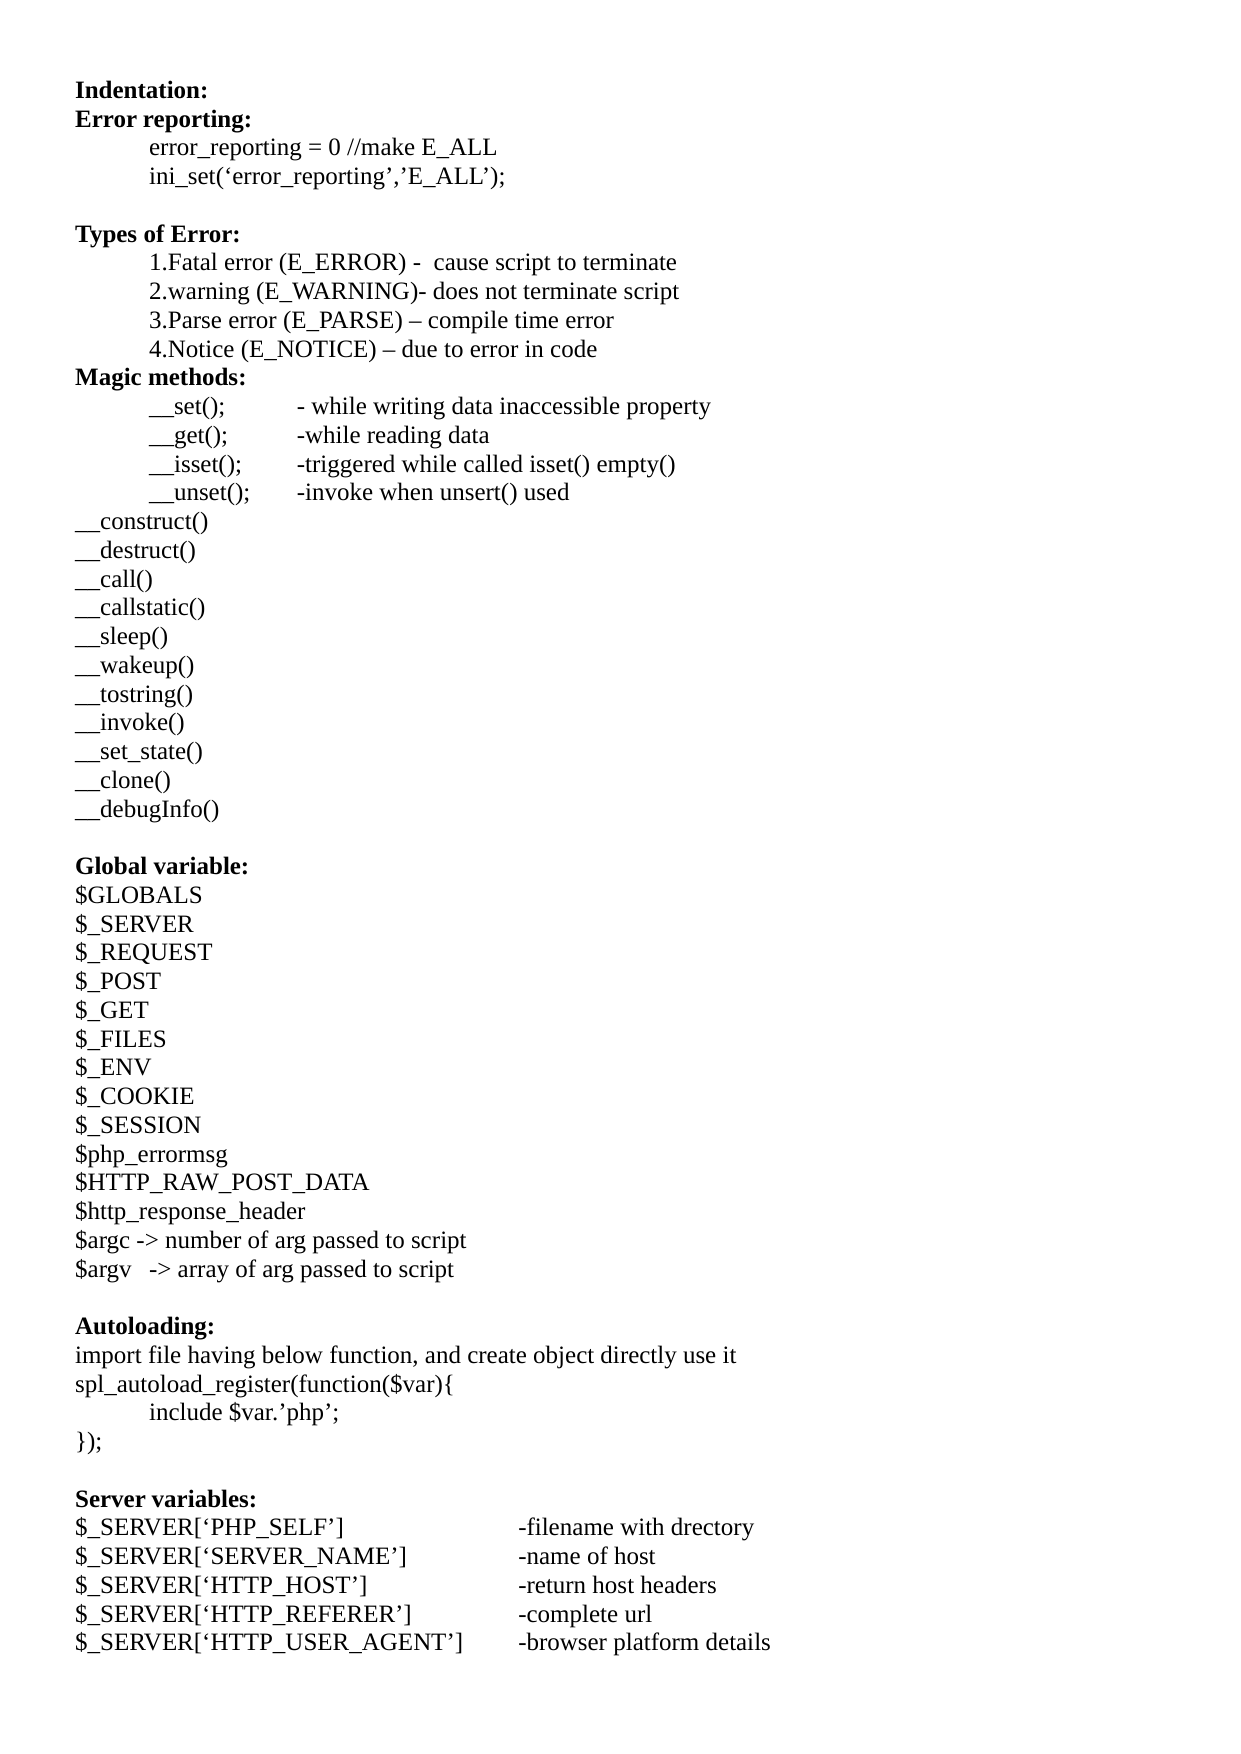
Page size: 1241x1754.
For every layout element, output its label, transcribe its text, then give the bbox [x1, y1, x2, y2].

text __destruct() [75, 535, 1165, 564]
text $_SERVER[‘HTTP_REFERER’] -complete url [75, 1599, 1165, 1627]
text }); [75, 1426, 1165, 1455]
text $_GET [75, 995, 1165, 1024]
text Indentation: [75, 75, 1165, 104]
text $_POST [75, 966, 1165, 995]
text 3.Parse error (E_PARSE) – compile time error [75, 305, 1165, 334]
text __tostring() [75, 679, 1165, 707]
text __set_state() [75, 736, 1165, 765]
text __construct() [75, 506, 1165, 535]
text import file having below function, and create object directly use it [75, 1340, 1165, 1369]
text $_ENV [75, 1052, 1165, 1081]
text $_COOKIE [75, 1081, 1165, 1110]
text __debugInfo() [75, 794, 1165, 822]
text 2.warning (E_WARNING)- does not terminate script [75, 276, 1165, 305]
text $_SERVER[‘PHP_SELF’] -filename with drectory [75, 1512, 1165, 1541]
text __clone() [75, 765, 1165, 794]
text __set(); - while writing data inaccessible property [75, 391, 1165, 420]
text error_reporting = 0 //make E_ALL [75, 132, 1165, 161]
text $_REQUEST [75, 937, 1165, 966]
text Magic methods: [75, 362, 1165, 391]
text $argv -> array of arg passed to script [75, 1254, 1165, 1282]
text Error reporting: [75, 104, 1165, 132]
text __call() [75, 564, 1165, 592]
text $argc -> number of arg passed to script [75, 1225, 1165, 1254]
text $_SERVER[‘HTTP_HOST’] -return host headers [75, 1570, 1165, 1599]
text __get(); -while reading data [75, 420, 1165, 449]
text __sleep() [75, 621, 1165, 650]
text __isset(); -triggered while called isset() empty() [75, 449, 1165, 477]
text __wakeup() [75, 650, 1165, 679]
text include $var.’php’; [75, 1397, 1165, 1426]
text Server variables: [75, 1484, 1165, 1512]
text $_SESSION [75, 1110, 1165, 1139]
text $GLOBALS [75, 880, 1165, 909]
text __invoke() [75, 707, 1165, 736]
text 1.Fatal error (E_ERROR) - cause script to terminate [75, 247, 1165, 276]
text $http_response_header [75, 1196, 1165, 1225]
text $php_errormsg [75, 1139, 1165, 1167]
text spl_autoload_register(function($var){ [75, 1369, 1165, 1397]
text $_SERVER[‘HTTP_USER_AGENT’] -browser platform details [75, 1627, 1165, 1656]
text Global variable: [75, 851, 1165, 880]
text $_FILES [75, 1024, 1165, 1052]
text $HTTP_RAW_POST_DATA [75, 1167, 1165, 1196]
text $_SERVER[‘SERVER_NAME’] -name of host [75, 1541, 1165, 1570]
text __callstatic() [75, 592, 1165, 621]
text $_SERVER [75, 909, 1165, 937]
text Types of Error: [75, 219, 1165, 247]
text Autoloading: [75, 1311, 1165, 1340]
text ini_set(‘error_reporting’,’E_ALL’); [75, 161, 1165, 190]
text 4.Notice (E_NOTICE) – due to error in code [75, 334, 1165, 362]
text __unset(); -invoke when unsert() used [75, 477, 1165, 506]
